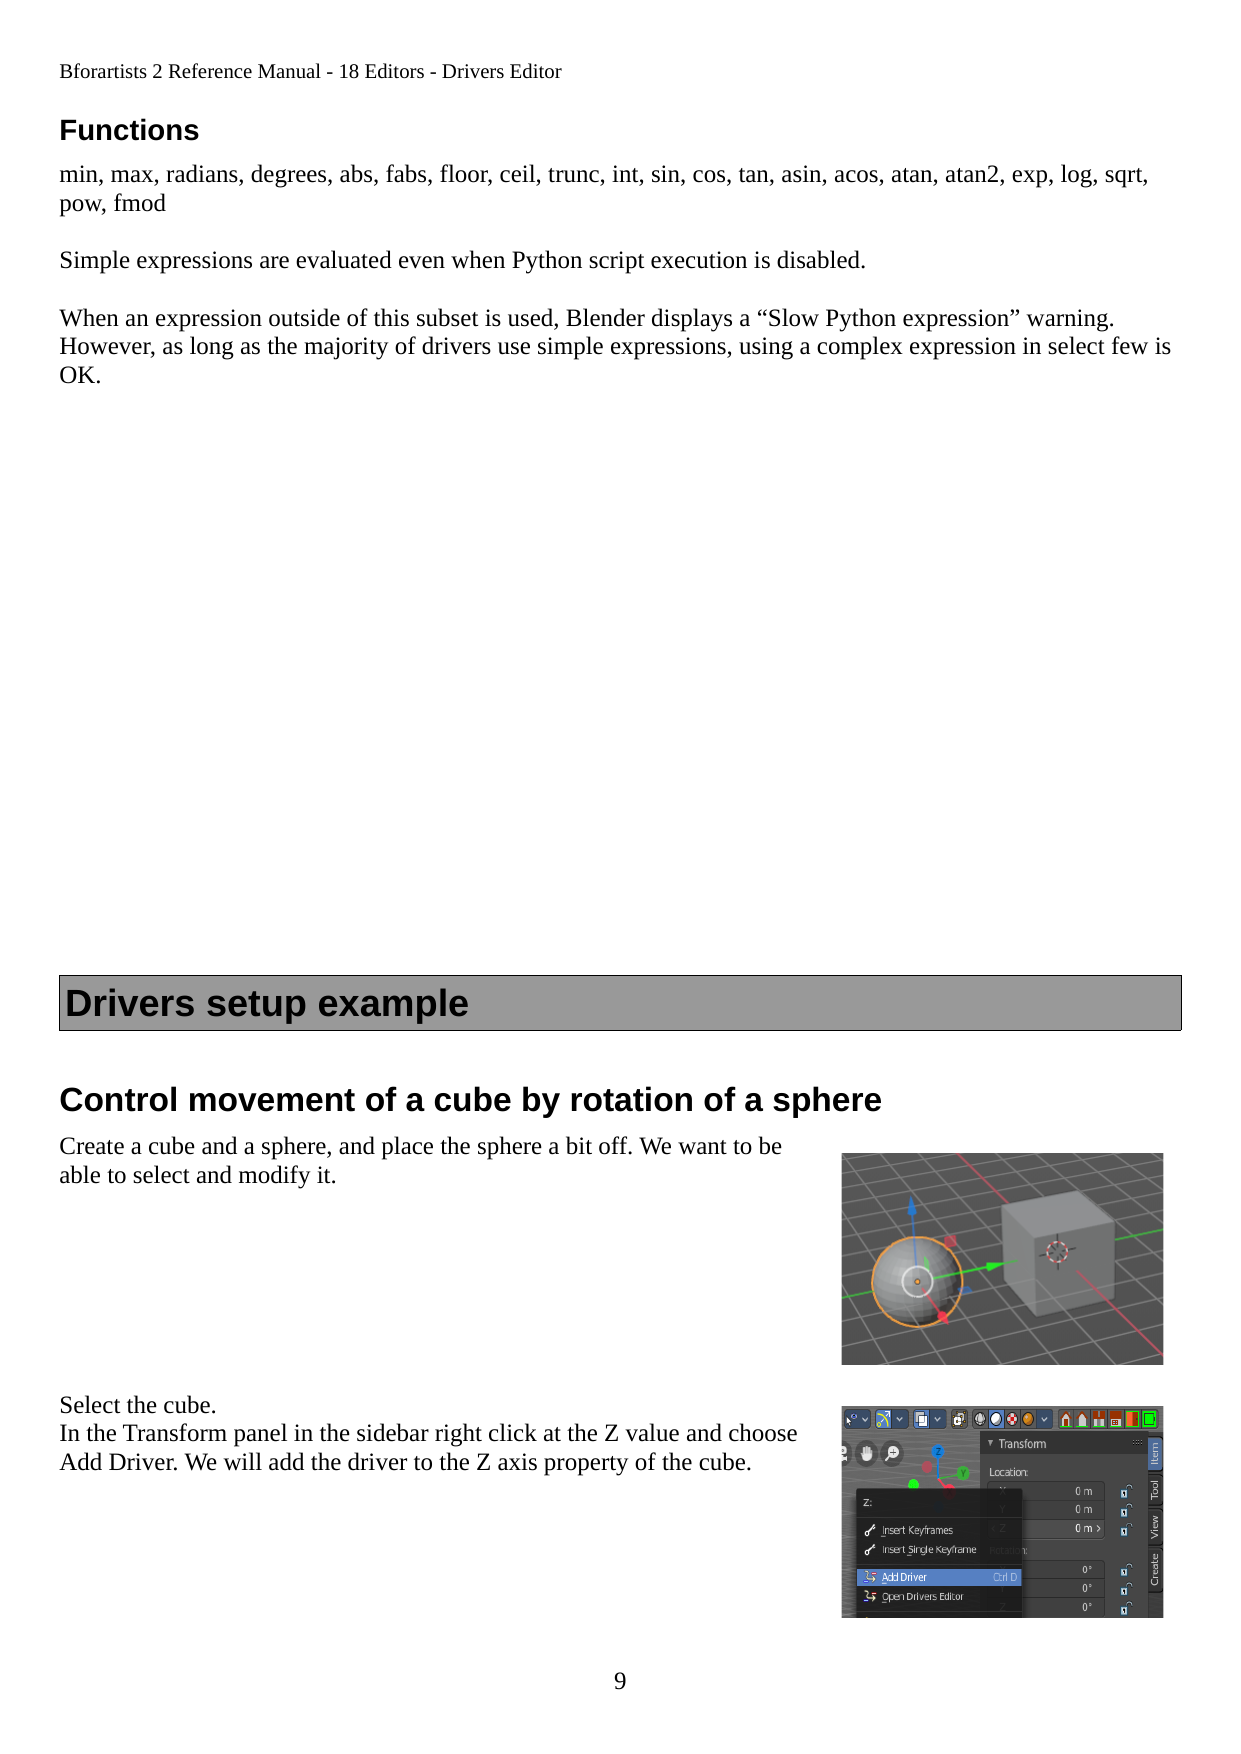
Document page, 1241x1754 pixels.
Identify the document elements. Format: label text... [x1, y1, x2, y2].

text When an expression outside of this subset is used, Blender displays a “Slow Python expression” warning. However, as long as the majority of drivers use simple expressions, using a complex expression in select few is OK. [59, 303, 1181, 389]
picture [841, 1153, 1164, 1365]
text Create a cube and a sphere, and place the sphere a bit off. We want to be able to select and modify it. [59, 1131, 1181, 1188]
text Simple expressions are evaluated even when Python script execution is disabled. [59, 245, 1181, 274]
picture [841, 1406, 1164, 1618]
text In the Transform panel in the sidebar right click at the Z value and choose Add Driver. We will add the driver to the Z axis property of the cube. [59, 1418, 841, 1476]
subtitle Control movement of a cube by rotation of a sphere [59, 1080, 1181, 1118]
text min, max, radians, degrees, abs, fabs, floor, ceil, trunc, int, sin, cos, tan, asin, acos, atan, atan2, exp, log, sqrt, pow, fmod [59, 159, 1181, 216]
subtitle Functions [59, 113, 1181, 146]
table_header Drivers setup example [60, 976, 1181, 1030]
text Select the cube. [59, 1390, 1181, 1418]
